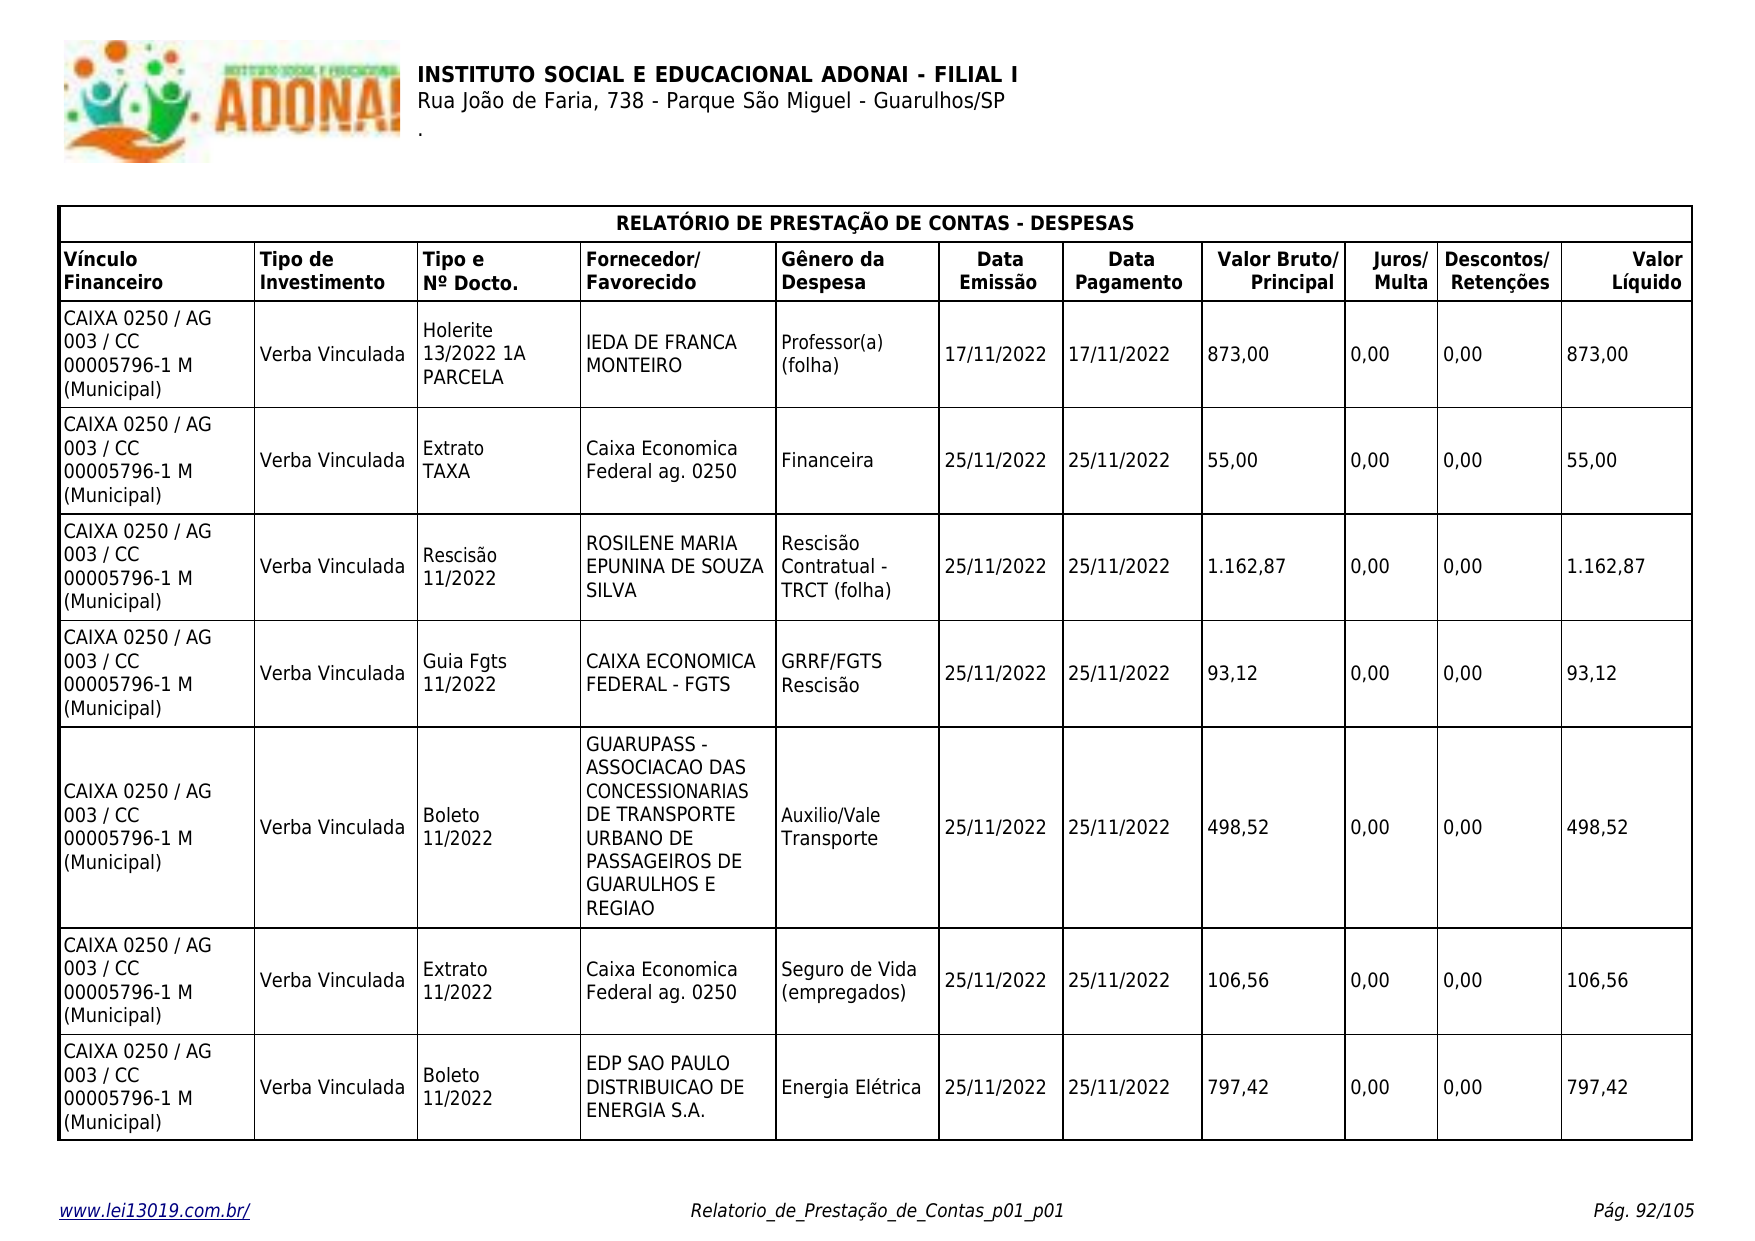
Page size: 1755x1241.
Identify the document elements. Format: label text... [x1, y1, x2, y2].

table_cell GRRF/FGTS Rescisão [777, 621, 938, 726]
table_cell 93,12 [1562, 621, 1691, 726]
table_cell 873,00 [1562, 302, 1691, 407]
table_cell IEDA DE FRANCA MONTEIRO [581, 302, 775, 407]
table_cell Data Emissão [940, 243, 1062, 300]
table_cell 25/11/2022 [1064, 408, 1201, 513]
table_cell 17/11/2022 [940, 302, 1062, 407]
table_cell CAIXA 0250 / AG 003 / CC 00005796-1 M (Municipal) [61, 515, 254, 619]
table_cell 498,52 [1562, 728, 1691, 927]
table_cell GUARUPASS - ASSOCIACAO DAS CONCESSIONARIAS DE TRANSPORTE URBANO DE PASSAGEIROS DE GUARULHOS E REGIAO [581, 728, 775, 927]
table_cell 106,56 [1562, 929, 1691, 1033]
table_cell 1.162,87 [1562, 515, 1691, 619]
table_cell CAIXA 0250 / AG 003 / CC 00005796-1 M (Municipal) [61, 1035, 254, 1139]
table_cell 0,00 [1346, 302, 1437, 407]
table_cell Extrato 11/2022 [418, 929, 580, 1033]
table_cell CAIXA 0250 / AG 003 / CC 00005796-1 M (Municipal) [61, 408, 254, 513]
table_cell Rescisão Contratual - TRCT (folha) [777, 515, 938, 619]
table_cell 0,00 [1438, 302, 1561, 407]
table_cell Financeira [777, 408, 938, 513]
table_cell 25/11/2022 [940, 728, 1062, 927]
table_cell 25/11/2022 [940, 929, 1062, 1033]
table_cell 25/11/2022 [940, 621, 1062, 726]
table_cell 106,56 [1203, 929, 1344, 1033]
table_cell Seguro de Vida (empregados) [777, 929, 938, 1033]
table_cell CAIXA 0250 / AG 003 / CC 00005796-1 M (Municipal) [61, 621, 254, 726]
table_cell 0,00 [1346, 621, 1437, 726]
table_cell CAIXA 0250 / AG 003 / CC 00005796-1 M (Municipal) [61, 302, 254, 407]
table_cell Vínculo Financeiro [61, 243, 254, 300]
table_cell Verba Vinculada [255, 302, 417, 407]
table_cell 0,00 [1346, 1035, 1437, 1139]
table_cell Caixa Economica Federal ag. 0250 [581, 408, 775, 513]
table_cell 0,00 [1438, 515, 1561, 619]
table_cell Caixa Economica Federal ag. 0250 [581, 929, 775, 1033]
table_cell Extrato TAXA [418, 408, 580, 513]
table_cell Verba Vinculada [255, 408, 417, 513]
table_cell 498,52 [1203, 728, 1344, 927]
table_cell CAIXA 0250 / AG 003 / CC 00005796-1 M (Municipal) [61, 728, 254, 927]
table_cell 0,00 [1438, 1035, 1561, 1139]
table_cell 0,00 [1438, 408, 1561, 513]
table_cell Auxilio/Vale Transporte [777, 728, 938, 927]
table_cell 25/11/2022 [1064, 728, 1201, 927]
table_cell Data Pagamento [1064, 243, 1201, 300]
table_cell 0,00 [1438, 621, 1561, 726]
table_cell 797,42 [1203, 1035, 1344, 1139]
table_cell CAIXA ECONOMICA FEDERAL - FGTS [581, 621, 775, 726]
table_cell Boleto 11/2022 [418, 728, 580, 927]
table_cell 0,00 [1438, 929, 1561, 1033]
table_cell 797,42 [1562, 1035, 1691, 1139]
table_cell Tipo de Investimento [255, 243, 417, 300]
table_cell CAIXA 0250 / AG 003 / CC 00005796-1 M (Municipal) [61, 929, 254, 1033]
table_cell Fornecedor/ Favorecido [581, 243, 775, 300]
table_cell Valor Líquido [1562, 243, 1691, 300]
table_cell 0,00 [1438, 728, 1561, 927]
table_cell Holerite 13/2022 1A PARCELA [418, 302, 580, 407]
table_cell Guia Fgts 11/2022 [418, 621, 580, 726]
table_cell 25/11/2022 [1064, 929, 1201, 1033]
table_cell Descontos/ Retenções [1438, 243, 1561, 300]
table_cell 1.162,87 [1203, 515, 1344, 619]
table_cell Verba Vinculada [255, 1035, 417, 1139]
table_cell Tipo e Nº Docto. [418, 243, 580, 300]
table_cell 55,00 [1562, 408, 1691, 513]
table_cell 25/11/2022 [940, 1035, 1062, 1139]
table_cell Valor Bruto/ Principal [1203, 243, 1344, 300]
table_cell 0,00 [1346, 929, 1437, 1033]
table_cell Verba Vinculada [255, 621, 417, 726]
table_cell Boleto 11/2022 [418, 1035, 580, 1139]
table_cell 0,00 [1346, 408, 1437, 513]
table_cell ROSILENE MARIA EPUNINA DE SOUZA SILVA [581, 515, 775, 619]
table_cell 873,00 [1203, 302, 1344, 407]
table_cell 25/11/2022 [1064, 515, 1201, 619]
table_cell 25/11/2022 [940, 408, 1062, 513]
table_cell Gênero da Despesa [777, 243, 938, 300]
table_cell 0,00 [1346, 515, 1437, 619]
table_cell 55,00 [1203, 408, 1344, 513]
table_cell Energia Elétrica [777, 1035, 938, 1139]
table_cell EDP SAO PAULO DISTRIBUICAO DE ENERGIA S.A. [581, 1035, 775, 1139]
table_cell 25/11/2022 [1064, 1035, 1201, 1139]
table_cell 93,12 [1203, 621, 1344, 726]
table_cell Verba Vinculada [255, 728, 417, 927]
table_cell Professor(a) (folha) [777, 302, 938, 407]
table_cell 25/11/2022 [940, 515, 1062, 619]
table_cell Verba Vinculada [255, 929, 417, 1033]
table_cell Verba Vinculada [255, 515, 417, 619]
table_header RELATÓRIO DE PRESTAÇÃO DE CONTAS - DESPESAS [61, 207, 1691, 241]
table_cell Juros/ Multa [1346, 243, 1437, 300]
table_cell Rescisão 11/2022 [418, 515, 580, 619]
table_cell 0,00 [1346, 728, 1437, 927]
table_cell 17/11/2022 [1064, 302, 1201, 407]
table_cell 25/11/2022 [1064, 621, 1201, 726]
